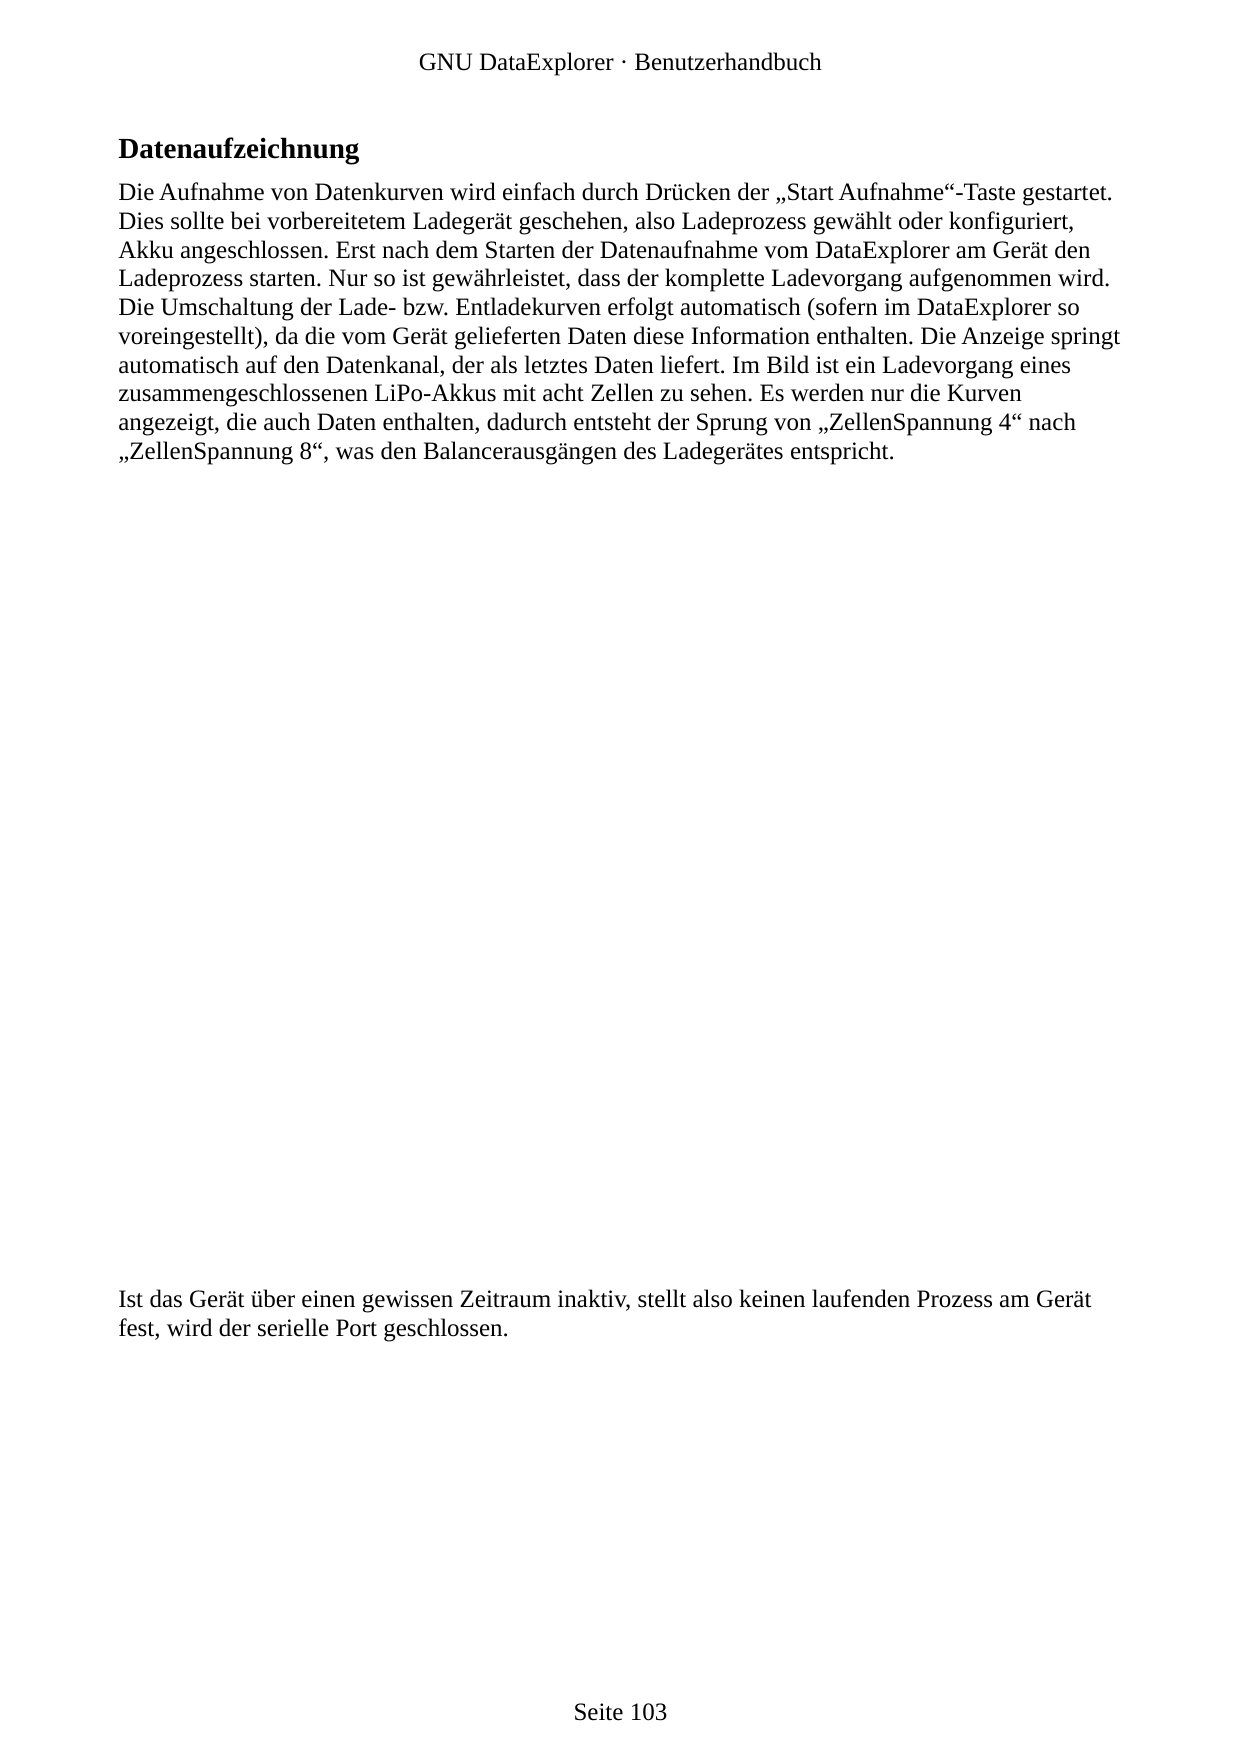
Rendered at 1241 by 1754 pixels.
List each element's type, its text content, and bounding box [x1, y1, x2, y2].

subtitle Datenaufzeichnung [118, 131, 1122, 165]
text Die Aufnahme von Datenkurven wird einfach durch Drücken der „Start Aufnahme“-Taste gestartet. Dies sollte bei vorbereitetem Ladegerät geschehen, also Ladeprozess gewählt oder konfiguriert, Akku angeschlossen. Erst nach dem Starten der Datenaufnahme vom DataExplorer am Gerät den Ladeprozess starten. Nur so ist gewährleistet, dass der komplette Ladevorgang aufgenommen wird. Die Umschaltung der Lade- bzw. Entladekurven erfolgt automatisch (sofern im DataExplorer so voreingestellt), da die vom Gerät gelieferten Daten diese Information enthalten. Die Anzeige springt automatisch auf den Datenkanal, der als letztes Daten liefert. Im Bild ist ein Ladevorgang eines zusammengeschlossenen LiPo-Akkus mit acht Zellen zu sehen. Es werden nur die Kurven angezeigt, die auch Daten enthalten, dadurch entsteht der Sprung von „ZellenSpannung 4“ nach „ZellenSpannung 8“, was den Balancerausgängen des Ladegerätes entspricht. [118, 177, 1122, 465]
text Ist das Gerät über einen gewissen Zeitraum inaktiv, stellt also keinen laufenden Prozess am Gerät fest, wird der serielle Port geschlossen. [118, 1284, 1122, 1342]
